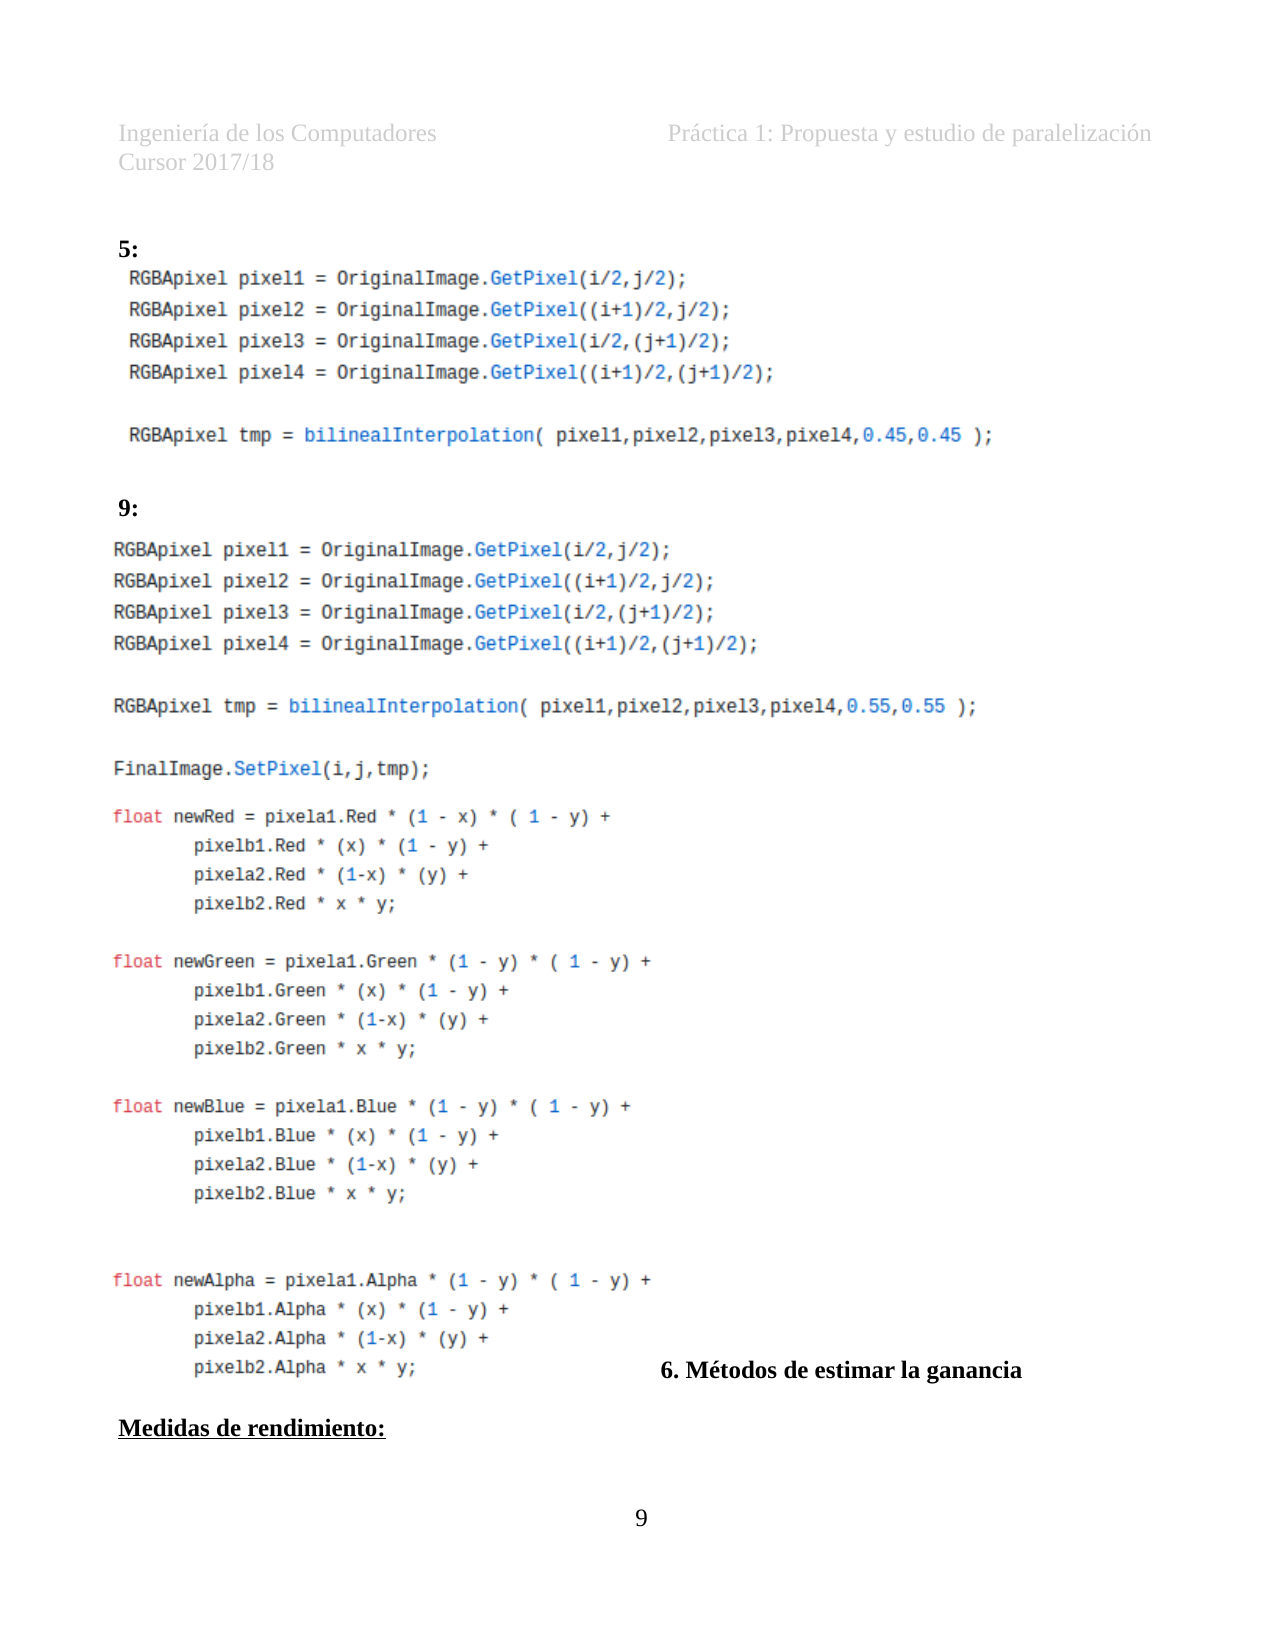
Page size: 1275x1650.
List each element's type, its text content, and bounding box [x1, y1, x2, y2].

picture [106, 533, 989, 780]
text 5: [118, 234, 1157, 263]
picture [107, 801, 661, 1382]
picture [123, 263, 1002, 459]
text 9: [118, 493, 1157, 522]
text Medidas de rendimiento: [118, 1413, 1157, 1442]
text 6. Métodos de estimar la ganancia [118, 1356, 1157, 1384]
